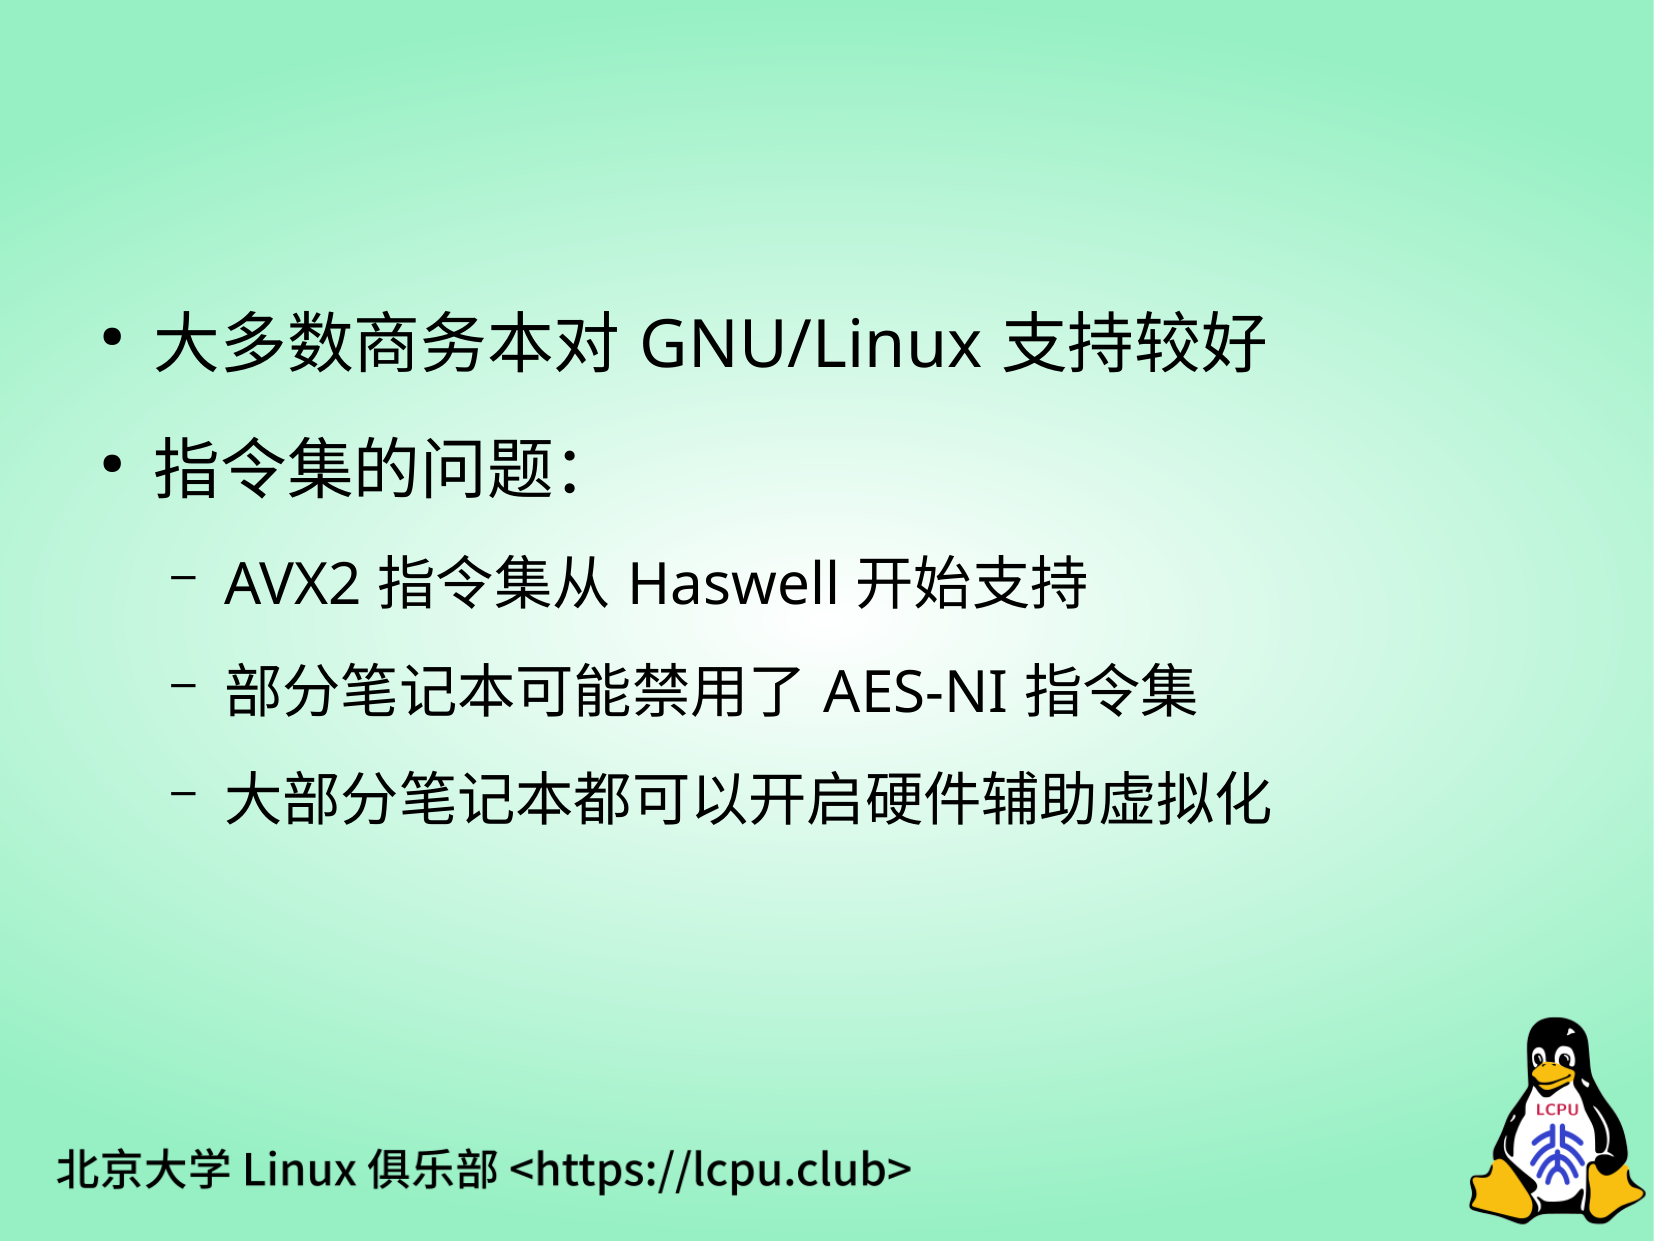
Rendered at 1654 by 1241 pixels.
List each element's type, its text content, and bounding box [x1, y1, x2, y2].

picture [0, 0, 1654, 1241]
list 大多数商务本对GNU/Linux支持较好 指令集的问题： AVX2指令集从Haswell开始支持 部分笔记本可能禁用了AES-NI指令集 大部分笔记本都可以开启硬件辅助虚拟化 [82, 290, 1571, 1010]
